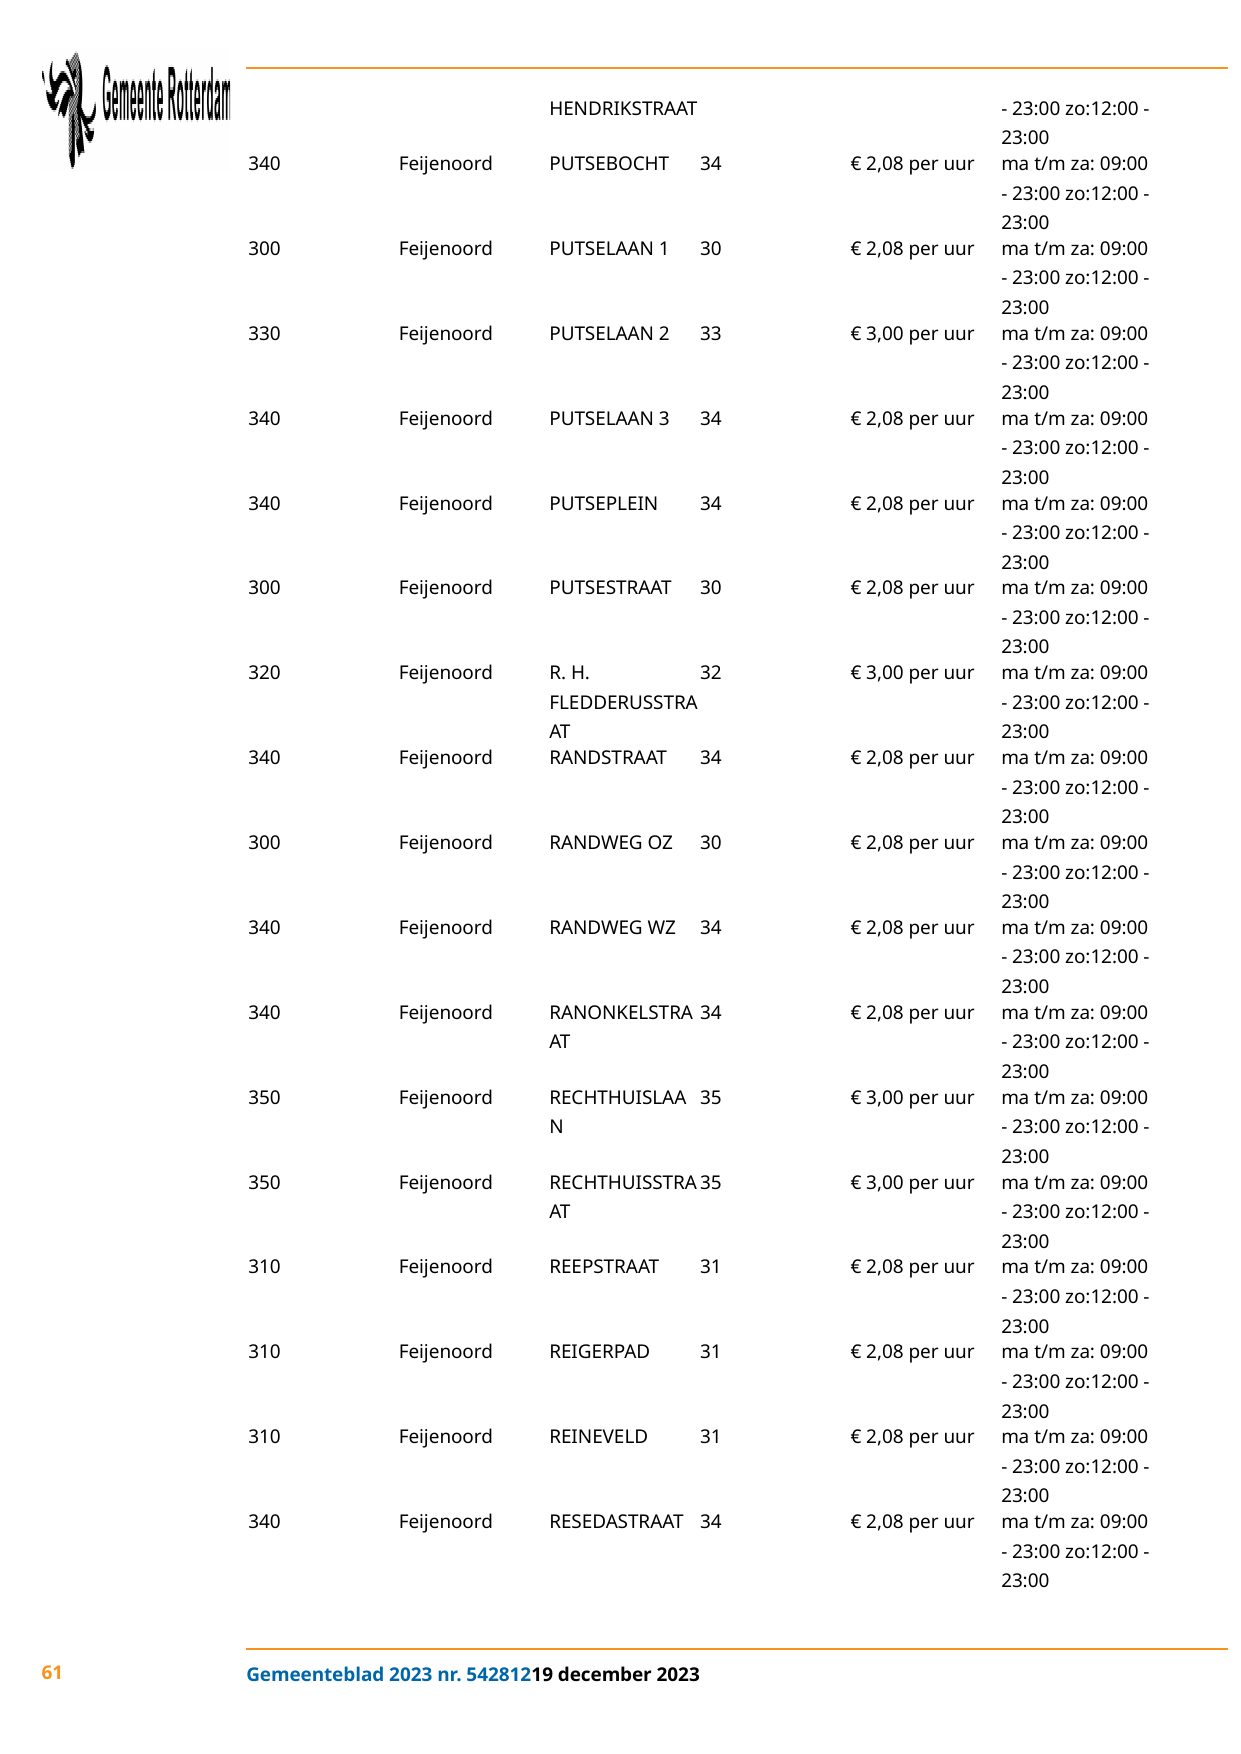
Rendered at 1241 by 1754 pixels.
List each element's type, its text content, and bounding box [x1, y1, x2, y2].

table_cell ma t/m za: 09:00 - 23:00 zo:12:00 - 23:00 [1001, 405, 1152, 490]
table_cell PUTSELAAN 3 [549, 405, 700, 490]
table_cell € 2,08 per uur [850, 405, 1001, 490]
table_cell 330 [248, 320, 398, 405]
table_cell 340 [248, 914, 398, 999]
table_cell ma t/m za: 09:00 - 23:00 zo:12:00 - 23:00 [1001, 490, 1152, 574]
table_cell [850, 95, 1001, 150]
table_cell 300 [248, 829, 398, 914]
table_cell € 2,08 per uur [850, 744, 1001, 829]
table_cell RANONKELSTRAAT [549, 999, 700, 1084]
table_cell HENDRIKSTRAAT [549, 95, 700, 150]
table_cell 340 [248, 490, 398, 574]
table_cell ma t/m za: 09:00 - 23:00 zo:12:00 - 23:00 [1001, 1339, 1152, 1423]
table_cell Feijenoord [399, 744, 549, 829]
table_cell ma t/m za: 09:00 - 23:00 zo:12:00 - 23:00 [1001, 575, 1152, 659]
table_cell 34 [700, 744, 850, 829]
table_cell 31 [700, 1254, 850, 1339]
table_cell PUTSEPLEIN [549, 490, 700, 574]
table_cell ma t/m za: 09:00 - 23:00 zo:12:00 - 23:00 [1001, 999, 1152, 1084]
table_cell 300 [248, 575, 398, 659]
table_cell RANDWEG WZ [549, 914, 700, 999]
table_cell 340 [248, 405, 398, 490]
table_cell € 2,08 per uur [850, 235, 1001, 320]
table_cell PUTSEBOCHT [549, 150, 700, 235]
table_cell RANDWEG OZ [549, 829, 700, 914]
table_cell 34 [700, 1509, 850, 1593]
table_cell 340 [248, 1509, 398, 1593]
table_cell ma t/m za: 09:00 - 23:00 zo:12:00 - 23:00 [1001, 1509, 1152, 1593]
table_cell PUTSELAAN 2 [549, 320, 700, 405]
table_cell 350 [248, 1169, 398, 1254]
table_cell 35 [700, 1084, 850, 1169]
table_cell Feijenoord [399, 1169, 549, 1254]
table_cell 310 [248, 1254, 398, 1339]
table_cell € 3,00 per uur [850, 320, 1001, 405]
table_cell € 2,08 per uur [850, 150, 1001, 235]
table_cell 33 [700, 320, 850, 405]
table_cell € 2,08 per uur [850, 999, 1001, 1084]
table_cell Feijenoord [399, 1084, 549, 1169]
table_cell 30 [700, 575, 850, 659]
table_cell € 3,00 per uur [850, 1169, 1001, 1254]
table_cell 340 [248, 744, 398, 829]
table_cell Feijenoord [399, 660, 549, 744]
table_cell Feijenoord [399, 1509, 549, 1593]
table_cell ma t/m za: 09:00 - 23:00 zo:12:00 - 23:00 [1001, 320, 1152, 405]
table_cell 32 [700, 660, 850, 744]
table_cell - 23:00 zo:12:00 - 23:00 [1001, 95, 1152, 150]
table_cell ma t/m za: 09:00 - 23:00 zo:12:00 - 23:00 [1001, 1084, 1152, 1169]
table_cell 34 [700, 405, 850, 490]
table_cell 310 [248, 1424, 398, 1508]
table_cell € 2,08 per uur [850, 575, 1001, 659]
table_cell RESEDASTRAAT [549, 1509, 700, 1593]
table_cell 35 [700, 1169, 850, 1254]
table_cell REIGERPAD [549, 1339, 700, 1423]
table_cell 34 [700, 490, 850, 574]
table_cell ma t/m za: 09:00 - 23:00 zo:12:00 - 23:00 [1001, 235, 1152, 320]
table_cell € 2,08 per uur [850, 829, 1001, 914]
table_cell PUTSELAAN 1 [549, 235, 700, 320]
table_cell 300 [248, 235, 398, 320]
table_cell 31 [700, 1424, 850, 1508]
table_cell € 3,00 per uur [850, 1084, 1001, 1169]
table_cell 320 [248, 660, 398, 744]
table_cell € 3,00 per uur [850, 660, 1001, 744]
table_cell [399, 95, 549, 150]
table_cell ma t/m za: 09:00 - 23:00 zo:12:00 - 23:00 [1001, 1424, 1152, 1508]
table_cell 34 [700, 914, 850, 999]
table_cell Feijenoord [399, 490, 549, 574]
table_cell 310 [248, 1339, 398, 1423]
table_cell 340 [248, 999, 398, 1084]
table_cell € 2,08 per uur [850, 1339, 1001, 1423]
table_cell € 2,08 per uur [850, 914, 1001, 999]
table_cell Feijenoord [399, 1254, 549, 1339]
table_cell 30 [700, 829, 850, 914]
table_cell ma t/m za: 09:00 - 23:00 zo:12:00 - 23:00 [1001, 150, 1152, 235]
table_cell ma t/m za: 09:00 - 23:00 zo:12:00 - 23:00 [1001, 914, 1152, 999]
table_cell R. H. FLEDDERUSSTRAAT [549, 660, 700, 744]
table_cell Feijenoord [399, 320, 549, 405]
table_cell Feijenoord [399, 1424, 549, 1508]
table_cell ma t/m za: 09:00 - 23:00 zo:12:00 - 23:00 [1001, 1254, 1152, 1339]
table_cell Feijenoord [399, 829, 549, 914]
table_cell RECHTHUISLAAN [549, 1084, 700, 1169]
table_cell € 2,08 per uur [850, 490, 1001, 574]
table_cell Feijenoord [399, 235, 549, 320]
table_cell 34 [700, 999, 850, 1084]
table_cell RANDSTRAAT [549, 744, 700, 829]
table_cell € 2,08 per uur [850, 1424, 1001, 1508]
table_cell 350 [248, 1084, 398, 1169]
table_cell ma t/m za: 09:00 - 23:00 zo:12:00 - 23:00 [1001, 1169, 1152, 1254]
picture [41, 47, 231, 172]
table_cell Feijenoord [399, 1339, 549, 1423]
table_cell € 2,08 per uur [850, 1254, 1001, 1339]
table_cell Feijenoord [399, 150, 549, 235]
table_cell 340 [248, 150, 398, 235]
table_cell PUTSESTRAAT [549, 575, 700, 659]
table_cell ma t/m za: 09:00 - 23:00 zo:12:00 - 23:00 [1001, 829, 1152, 914]
table_cell 30 [700, 235, 850, 320]
table_cell ma t/m za: 09:00 - 23:00 zo:12:00 - 23:00 [1001, 744, 1152, 829]
table_cell ma t/m za: 09:00 - 23:00 zo:12:00 - 23:00 [1001, 660, 1152, 744]
table_cell [700, 95, 850, 150]
table_cell Feijenoord [399, 575, 549, 659]
table_cell € 2,08 per uur [850, 1509, 1001, 1593]
table_cell Feijenoord [399, 999, 549, 1084]
table_cell Feijenoord [399, 914, 549, 999]
table_cell Feijenoord [399, 405, 549, 490]
table_cell REEPSTRAAT [549, 1254, 700, 1339]
table_cell REINEVELD [549, 1424, 700, 1508]
table_cell 34 [700, 150, 850, 235]
table_cell [248, 95, 398, 150]
table_cell 31 [700, 1339, 850, 1423]
table_cell RECHTHUISSTRAAT [549, 1169, 700, 1254]
